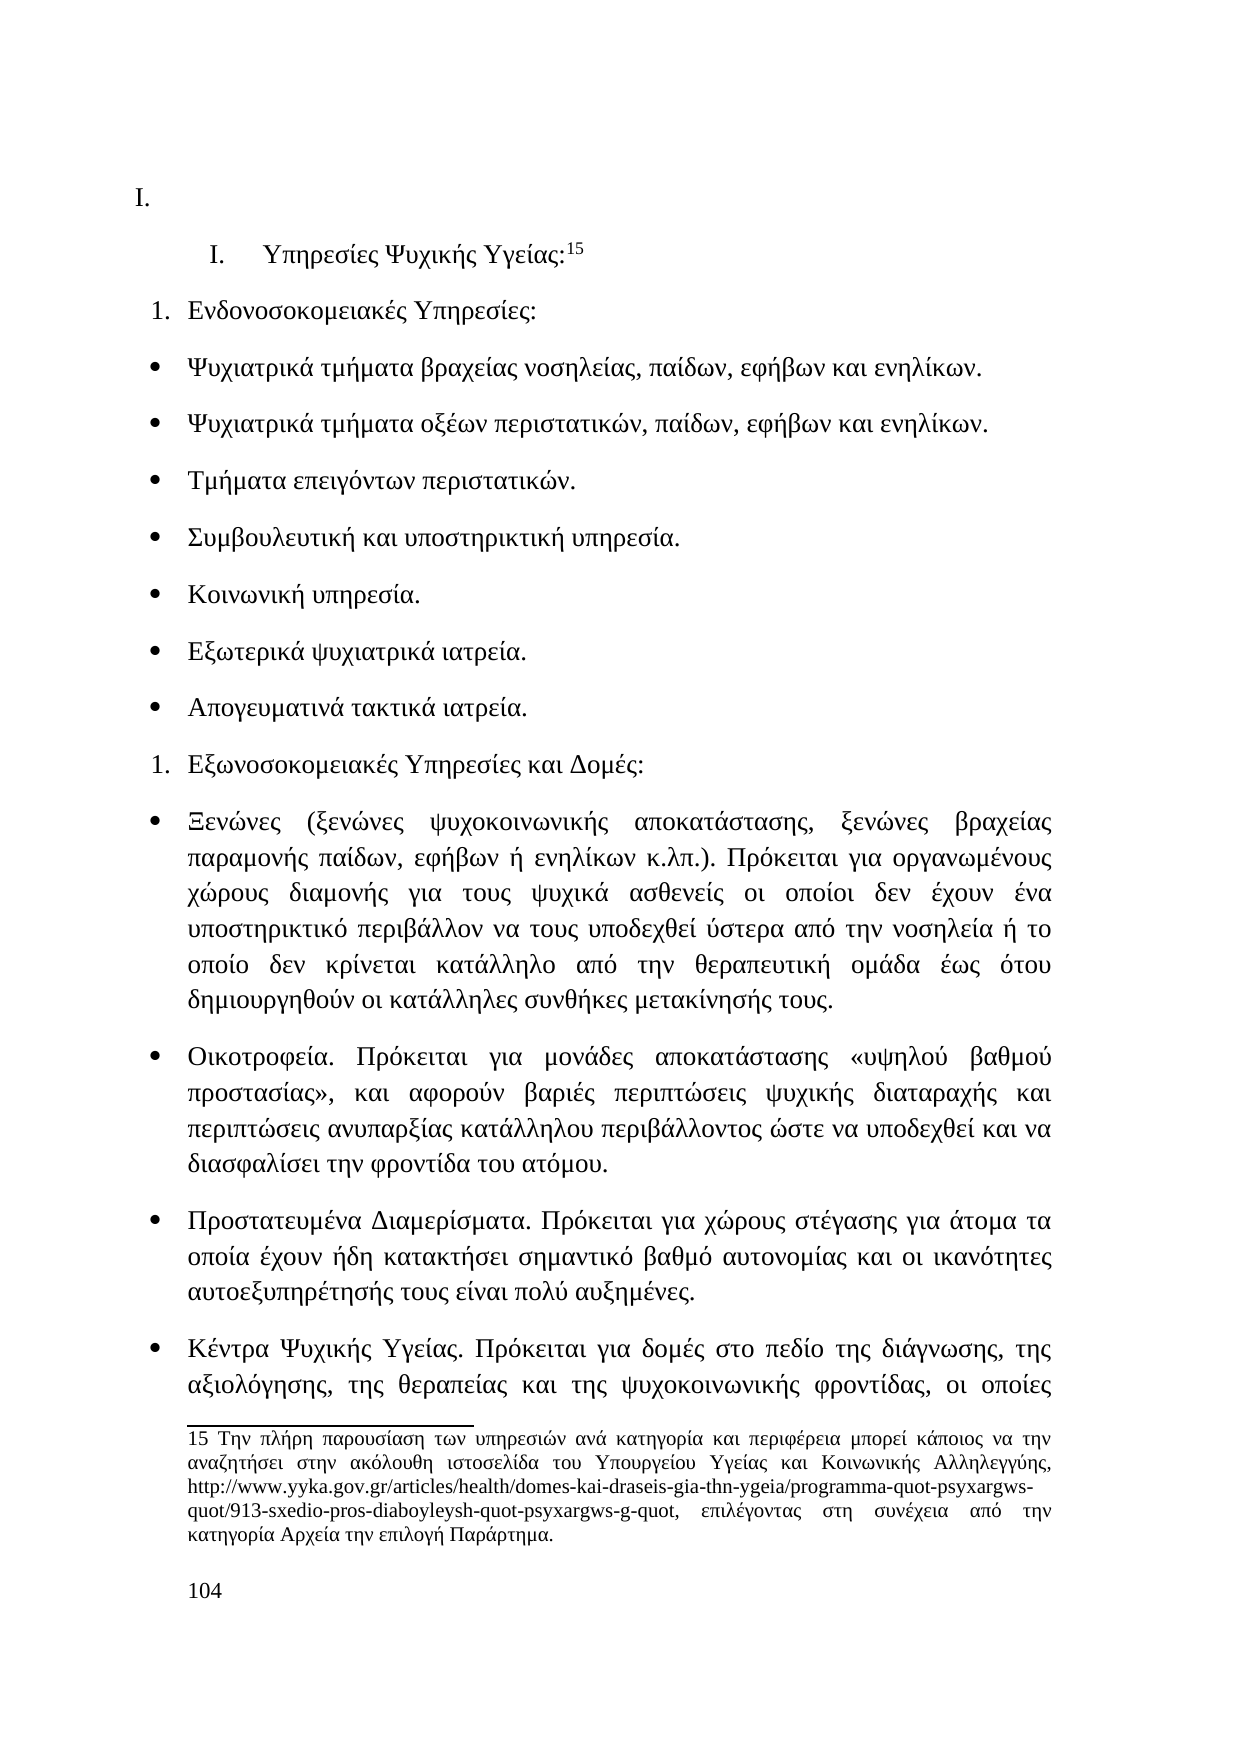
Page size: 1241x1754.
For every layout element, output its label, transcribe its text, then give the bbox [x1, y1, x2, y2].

list Την πλήρη παρουσίαση των υπηρεσιών ανά κατηγορία και περιφέρεια μπορεί κάποιος να την αναζητήσει στην ακόλουθη ιστοσελίδα του Υπουργείου Υγείας και Κοινωνικής Αλληλεγγύης, http://www.yyka.gov.gr/articles/health/domes-kai-draseis-gia-thn-ygeia/programma-quot-psyxargws-quot/913-sxedio-pros-diaboyleysh-quot-psyxargws-g-quot, επιλέγοντας στη συνέχεια από την κατηγορία Αρχεία την επιλογή Παράρτημα. [187, 1426, 1053, 1546]
list Συμβουλευτική και υποστηρικτική υπηρεσία. [150, 521, 1053, 552]
list Κοινωνική υπηρεσία. [150, 578, 1053, 609]
list Υπηρεσίες Ψυχικής Υγείας: [225, 238, 1053, 269]
list Τμήματα επειγόντων περιστατικών. [150, 464, 1053, 496]
list Ξενώνες (ξενώνες ψυχοκοινωνικής αποκατάστασης, ξενώνες βραχείας παραμονής παίδων, εφήβων ή ενηλίκων κ.λπ.). Πρόκειται για οργανωμένους χώρους διαμονής για τους ψυχικά ασθενείς οι οποίοι δεν έχουν ένα υποστηρικτικό περιβάλλον να τους υποδεχθεί ύστερα από την νοσηλεία ή το οποίο δεν κρίνεται κατάλληλο από την θεραπευτική ομάδα έως ότου δημιουργηθούν οι κατάλληλες συνθήκες μετακίνησής τους. [150, 805, 1053, 1015]
list Ψυχιατρικά τμήματα βραχείας νοσηλείας, παίδων, εφήβων και ενηλίκων. [150, 351, 1053, 382]
list Οικοτροφεία. Πρόκειται για μονάδες αποκατάστασης «υψηλού βαθμού προστασίας», και αφορούν βαριές περιπτώσεις ψυχικής διαταραχής και περιπτώσεις ανυπαρξίας κατάλληλου περιβάλλοντος ώστε να υποδεχθεί και να διασφαλίσει την φροντίδα του ατόμου. [150, 1040, 1053, 1178]
list Κέντρα Ψυχικής Υγείας. Πρόκειται για δομές στο πεδίο της διάγνωσης, της αξιολόγησης, της θεραπείας και της ψυχοκοινωνικής φροντίδας, οι οποίες [150, 1332, 1053, 1399]
list Ψυχιατρικά τμήματα οξέων περιστατικών, παίδων, εφήβων και ενηλίκων. [150, 408, 1053, 439]
list Απογευματινά τακτικά ιατρεία. [150, 691, 1053, 723]
list Εξωνοσοκομειακές Υπηρεσίες και Δομές: [150, 748, 1053, 779]
list Ενδονοσοκομειακές Υπηρεσίες: [150, 294, 1053, 325]
list Προστατευμένα Διαμερίσματα. Πρόκειται για χώρους στέγασης για άτομα τα οποία έχουν ήδη κατακτήσει σημαντικό βαθμό αυτονομίας και οι ικανότητες αυτοεξυπηρέτησής τους είναι πολύ αυξημένες. [150, 1204, 1053, 1307]
list Εξωτερικά ψυχιατρικά ιατρεία. [150, 635, 1053, 666]
